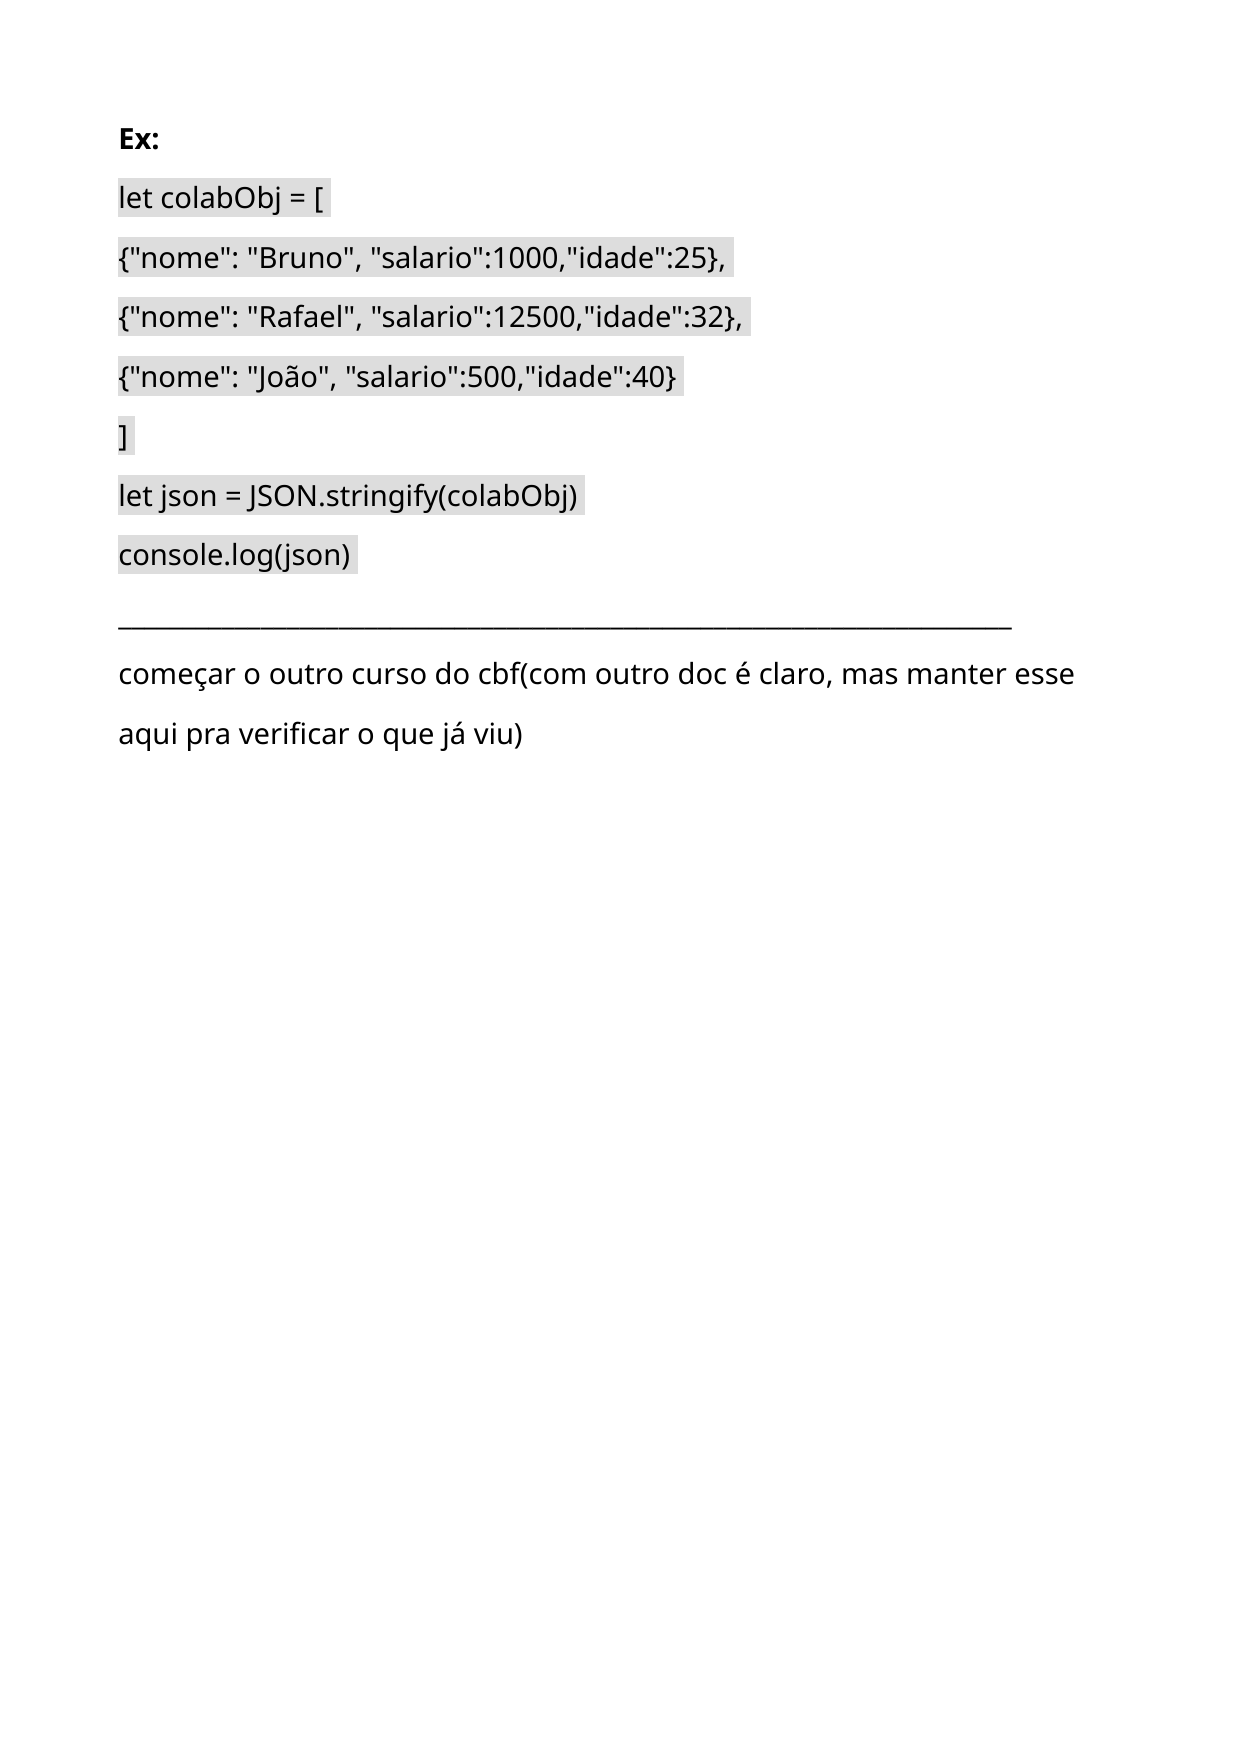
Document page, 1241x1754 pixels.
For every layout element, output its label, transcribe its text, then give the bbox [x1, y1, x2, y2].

text let json = JSON.stringify(colabObj) [118, 475, 1122, 515]
text {"nome": "João", "salario":500,"idade":40} [118, 356, 1122, 396]
text let colabObj = [ [118, 178, 1122, 217]
text Ex: [118, 118, 1122, 158]
text começar o outro curso do cbf(com outro doc é claro, mas manter esse aqui pra verificar o que já viu) [118, 653, 1122, 753]
text ] [118, 416, 1122, 455]
text _____________________________________________________________________ [118, 594, 1122, 634]
text {"nome": "Bruno", "salario":1000,"idade":25}, [118, 237, 1122, 277]
text {"nome": "Rafael", "salario":12500,"idade":32}, [118, 297, 1122, 336]
text console.log(json) [118, 534, 1122, 574]
